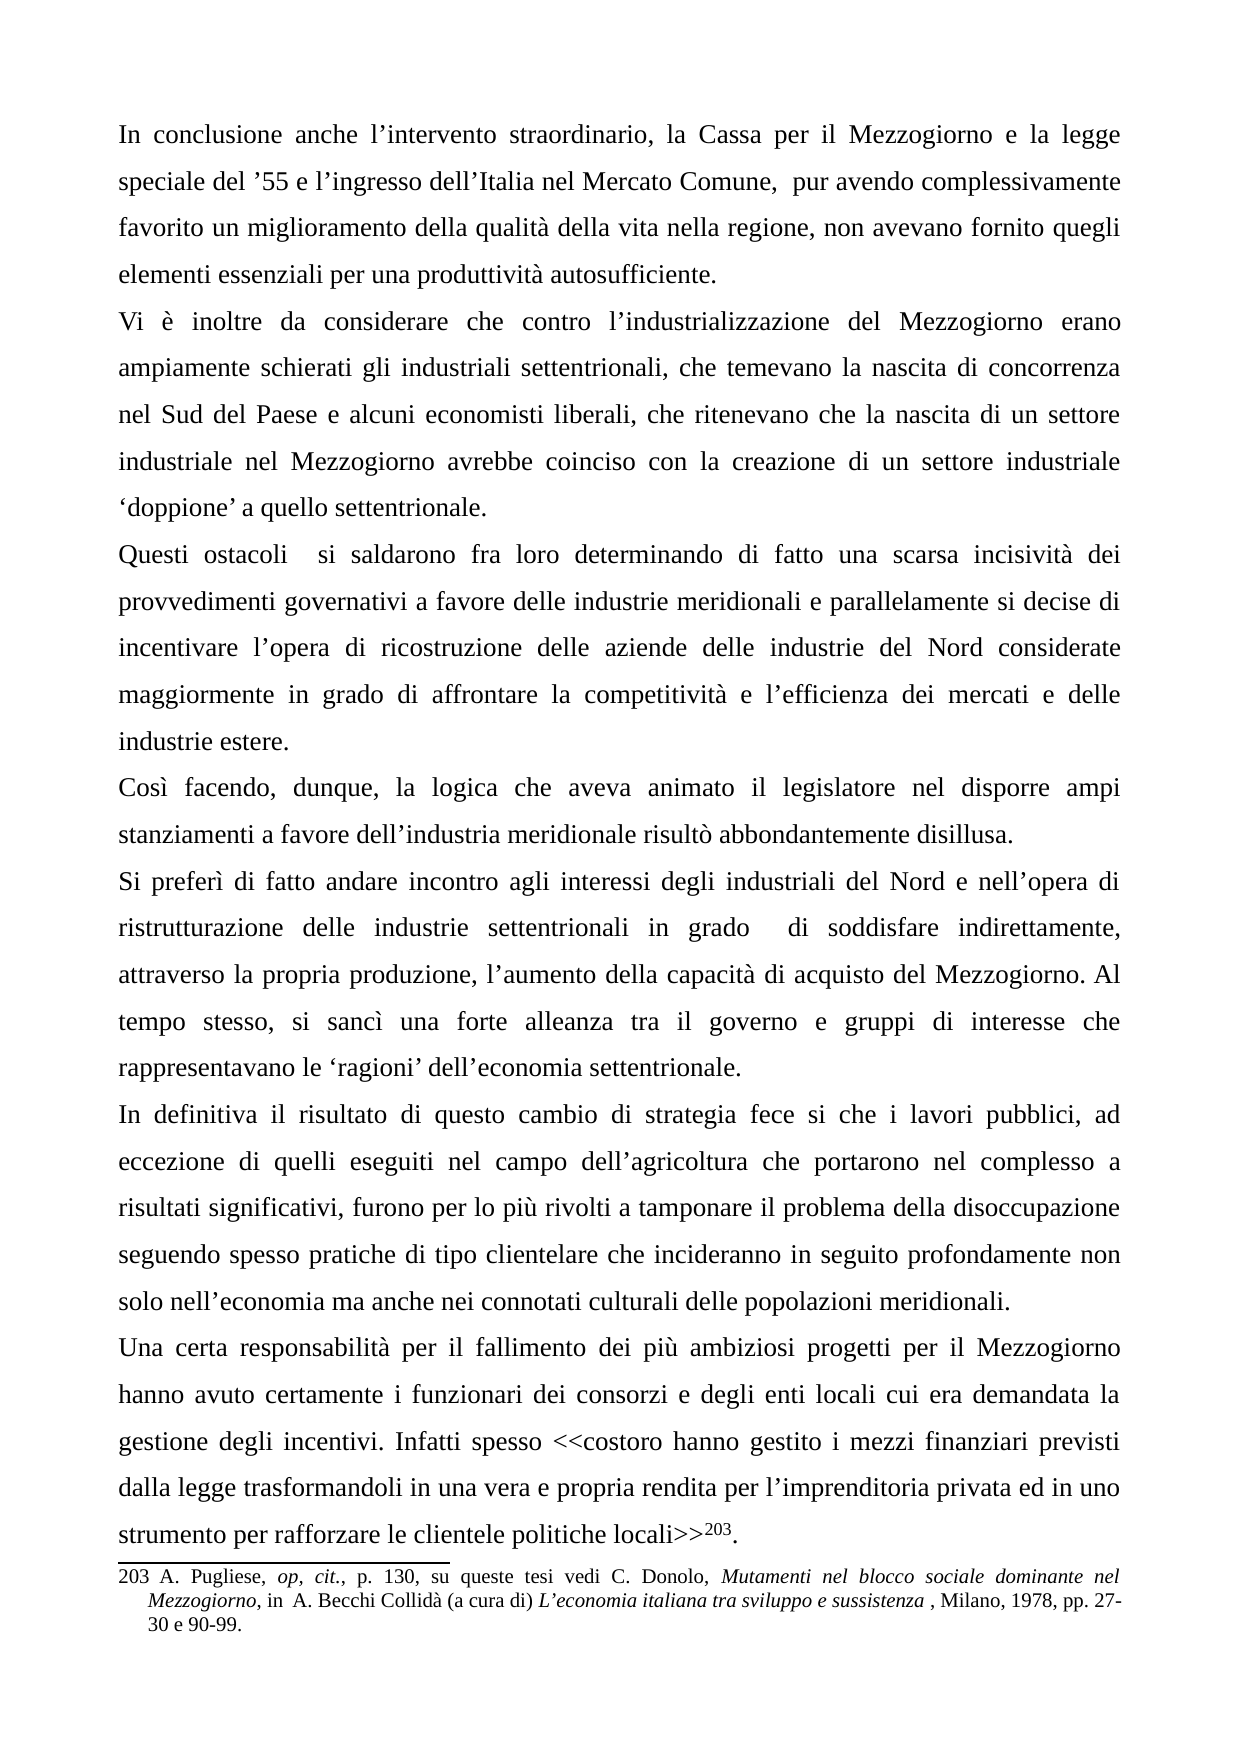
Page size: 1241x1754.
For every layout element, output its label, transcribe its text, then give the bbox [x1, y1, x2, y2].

text In conclusione anche l’intervento straordinario, la Cassa per il Mezzogiorno e la legge speciale del ’55 e l’ingresso dell’Italia nel Mercato Comune, pur avendo complessivamente favorito un miglioramento della qualità della vita nella regione, non avevano fornito quegli elementi essenziali per una produttività autosufficiente. [118, 118, 1122, 289]
text Così facendo, dunque, la logica che aveva animato il legislatore nel disporre ampi stanziamenti a favore dell’industria meridionale risultò abbondantemente disillusa. [118, 771, 1122, 849]
text Questi ostacoli si saldarono fra loro determinando di fatto una scarsa incisività dei provvedimenti governativi a favore delle industrie meridionali e parallelamente si decise di incentivare l’opera di ricostruzione delle aziende delle industrie del Nord considerate maggiormente in grado di affrontare la competitività e l’efficienza dei mercati e delle industrie estere. [118, 538, 1122, 756]
text Si preferì di fatto andare incontro agli interessi degli industriali del Nord e nell’opera di ristrutturazione delle industrie settentrionali in grado di soddisfare indirettamente, attraverso la propria produzione, l’aumento della capacità di acquisto del Mezzogiorno. Al tempo stesso, si sancì una forte alleanza tra il governo e gruppi di interesse che rappresentavano le ‘ragioni’ dell’economia settentrionale. [118, 865, 1122, 1083]
text Una certa responsabilità per il fallimento dei più ambiziosi progetti per il Mezzogiorno hanno avuto certamente i funzionari dei consorzi e degli enti locali cui era demandata la gestione degli incentivi. Infatti spesso <<costoro hanno gestito i mezzi finanziari previsti dalla legge trasformandoli in una vera e propria rendita per l’imprenditoria privata ed in uno strumento per rafforzare le clientele politiche locali>>. [118, 1331, 1122, 1549]
text Vi è inoltre da considerare che contro l’industrializzazione del Mezzogiorno erano ampiamente schierati gli industriali settentrionali, che temevano la nascita di concorrenza nel Sud del Paese e alcuni economisti liberali, che ritenevano che la nascita di un settore industriale nel Mezzogiorno avrebbe coinciso con la creazione di un settore industriale ‘doppione’ a quello settentrionale. [118, 305, 1122, 523]
text A. Pugliese, op, cit., p. 130, su queste tesi vedi C. Donolo, Mutamenti nel blocco sociale dominante nel Mezzogiorno, in A. Becchi Collidà (a cura di) L’economia italiana tra sviluppo e sussistenza , Milano, 1978, pp. 27-30 e 90-99. [118, 1563, 1122, 1636]
text In definitiva il risultato di questo cambio di strategia fece si che i lavori pubblici, ad eccezione di quelli eseguiti nel campo dell’agricoltura che portarono nel complesso a risultati significativi, furono per lo più rivolti a tamponare il problema della disoccupazione seguendo spesso pratiche di tipo clientelare che incideranno in seguito profondamente non solo nell’economia ma anche nei connotati culturali delle popolazioni meridionali. [118, 1098, 1122, 1316]
